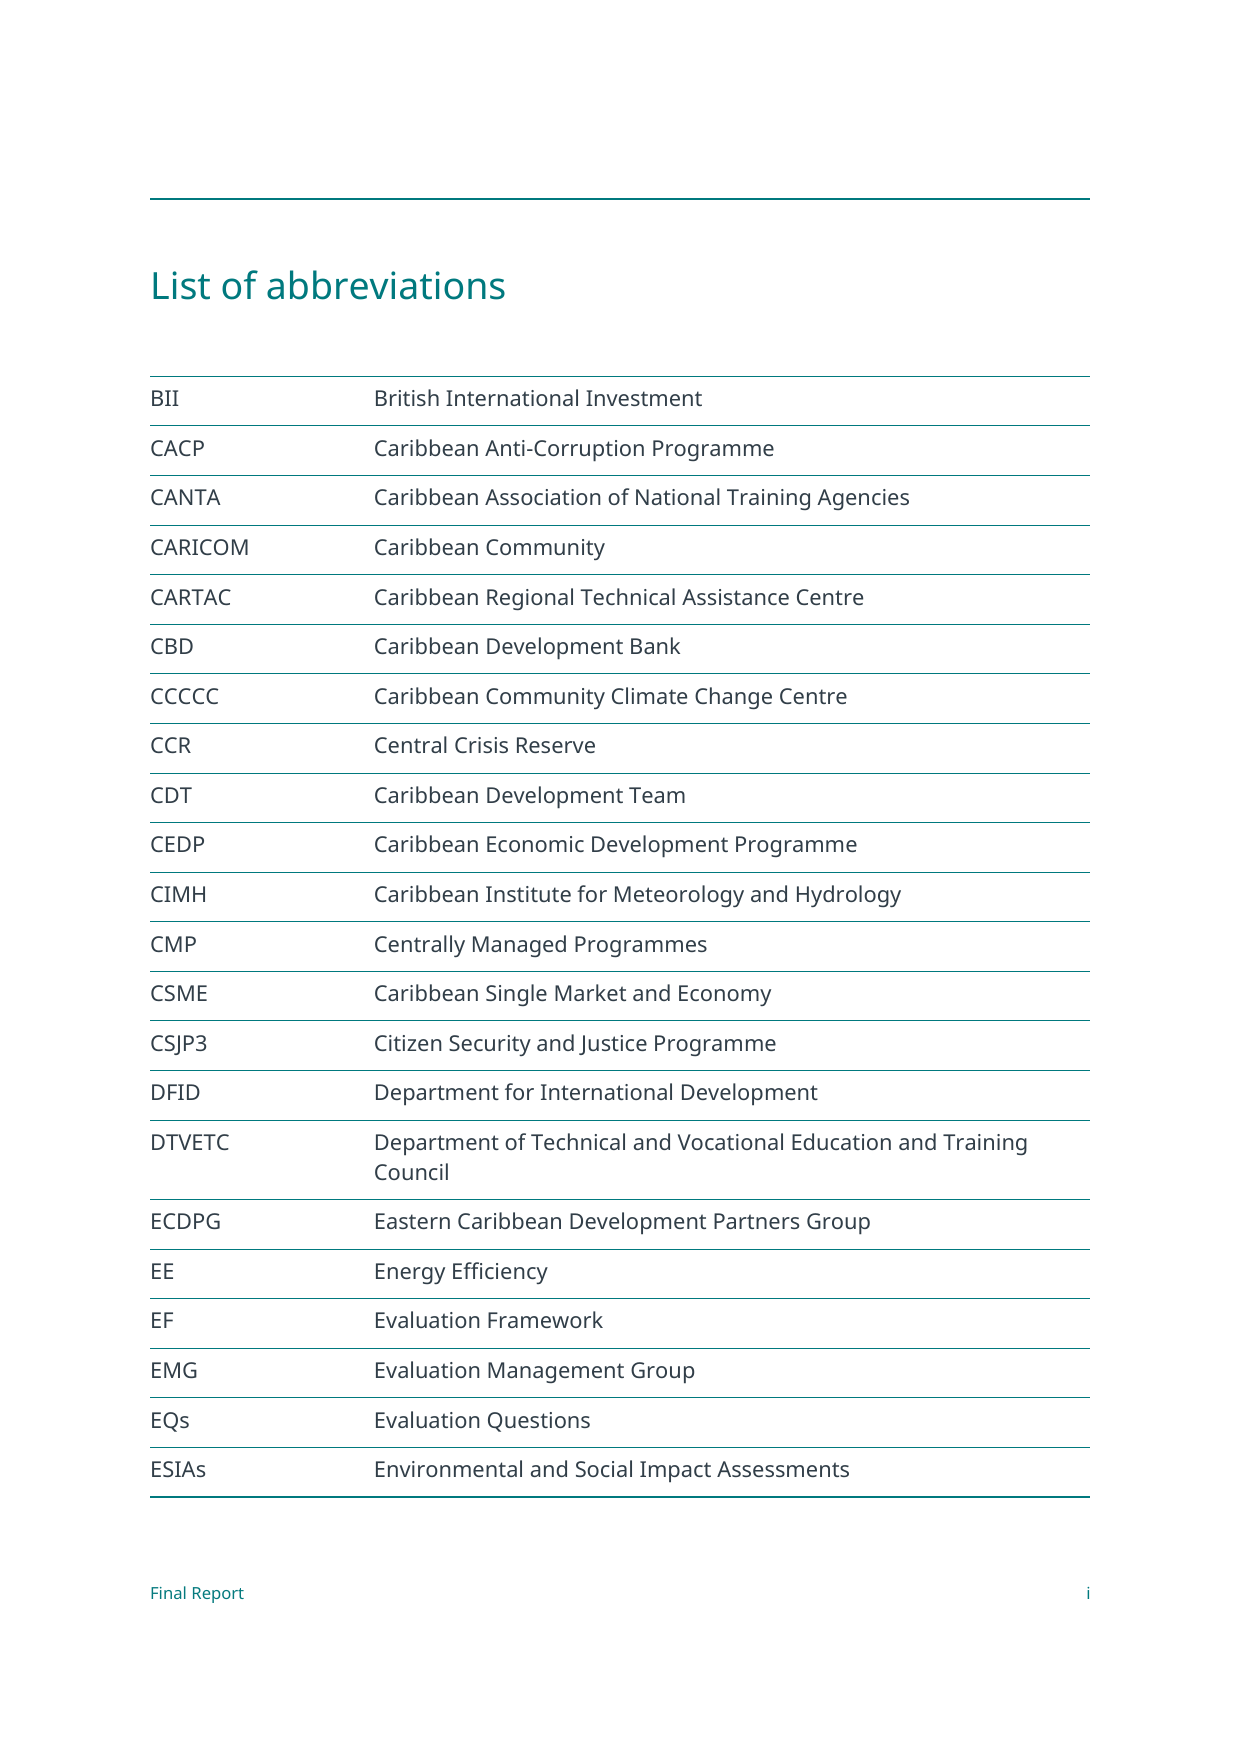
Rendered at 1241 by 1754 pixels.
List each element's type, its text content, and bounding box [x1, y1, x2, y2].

table_cell DTVETC [150, 1121, 374, 1199]
table_cell Eastern Caribbean Development Partners Group [374, 1200, 1090, 1248]
table_cell Caribbean Association of National Training Agencies [374, 476, 1090, 524]
table_cell CEDP [150, 823, 374, 872]
table_cell Environmental and Social Impact Assessments [374, 1448, 1090, 1496]
table_cell Caribbean Economic Development Programme [374, 823, 1090, 872]
table_cell CCCCC [150, 674, 374, 723]
table_cell Caribbean Development Team [374, 774, 1090, 822]
table_cell Evaluation Questions [374, 1398, 1090, 1447]
table_cell Caribbean Regional Technical Assistance Centre [374, 575, 1090, 624]
table_cell Evaluation Management Group [374, 1349, 1090, 1397]
table_cell Centrally Managed Programmes [374, 922, 1090, 971]
table_cell CARICOM [150, 526, 374, 574]
table_cell ESIAs [150, 1448, 374, 1496]
table_cell CSJP3 [150, 1021, 374, 1070]
table_cell Energy Efficiency [374, 1250, 1090, 1298]
table_cell CSME [150, 972, 374, 1020]
table_cell CANTA [150, 476, 374, 524]
table_cell EQs [150, 1398, 374, 1447]
subtitle List of abbreviations [150, 259, 1090, 311]
table_cell CCR [150, 724, 374, 772]
table_cell Citizen Security and Justice Programme [374, 1021, 1090, 1070]
table_cell CDT [150, 774, 374, 822]
table_cell Caribbean Single Market and Economy [374, 972, 1090, 1020]
table_cell Caribbean Community Climate Change Centre [374, 674, 1090, 723]
table_cell CMP [150, 922, 374, 971]
table_cell CACP [150, 426, 374, 475]
table_cell Department for International Development [374, 1071, 1090, 1119]
table_cell Caribbean Institute for Meteorology and Hydrology [374, 873, 1090, 921]
table_cell Caribbean Anti-Corruption Programme [374, 426, 1090, 475]
table_cell EMG [150, 1349, 374, 1397]
table_cell ECDPG [150, 1200, 374, 1248]
table_cell CIMH [150, 873, 374, 921]
table_header BII [150, 377, 374, 425]
table_cell Caribbean Development Bank [374, 625, 1090, 673]
table_cell Caribbean Community [374, 526, 1090, 574]
table_cell CBD [150, 625, 374, 673]
table_cell CARTAC [150, 575, 374, 624]
table_cell EF [150, 1299, 374, 1348]
table_cell Central Crisis Reserve [374, 724, 1090, 772]
table_cell Department of Technical and Vocational Education and Training Council [374, 1121, 1090, 1199]
table_cell Evaluation Framework [374, 1299, 1090, 1348]
table_header British International Investment [374, 377, 1090, 425]
table_cell DFID [150, 1071, 374, 1119]
table_cell EE [150, 1250, 374, 1298]
